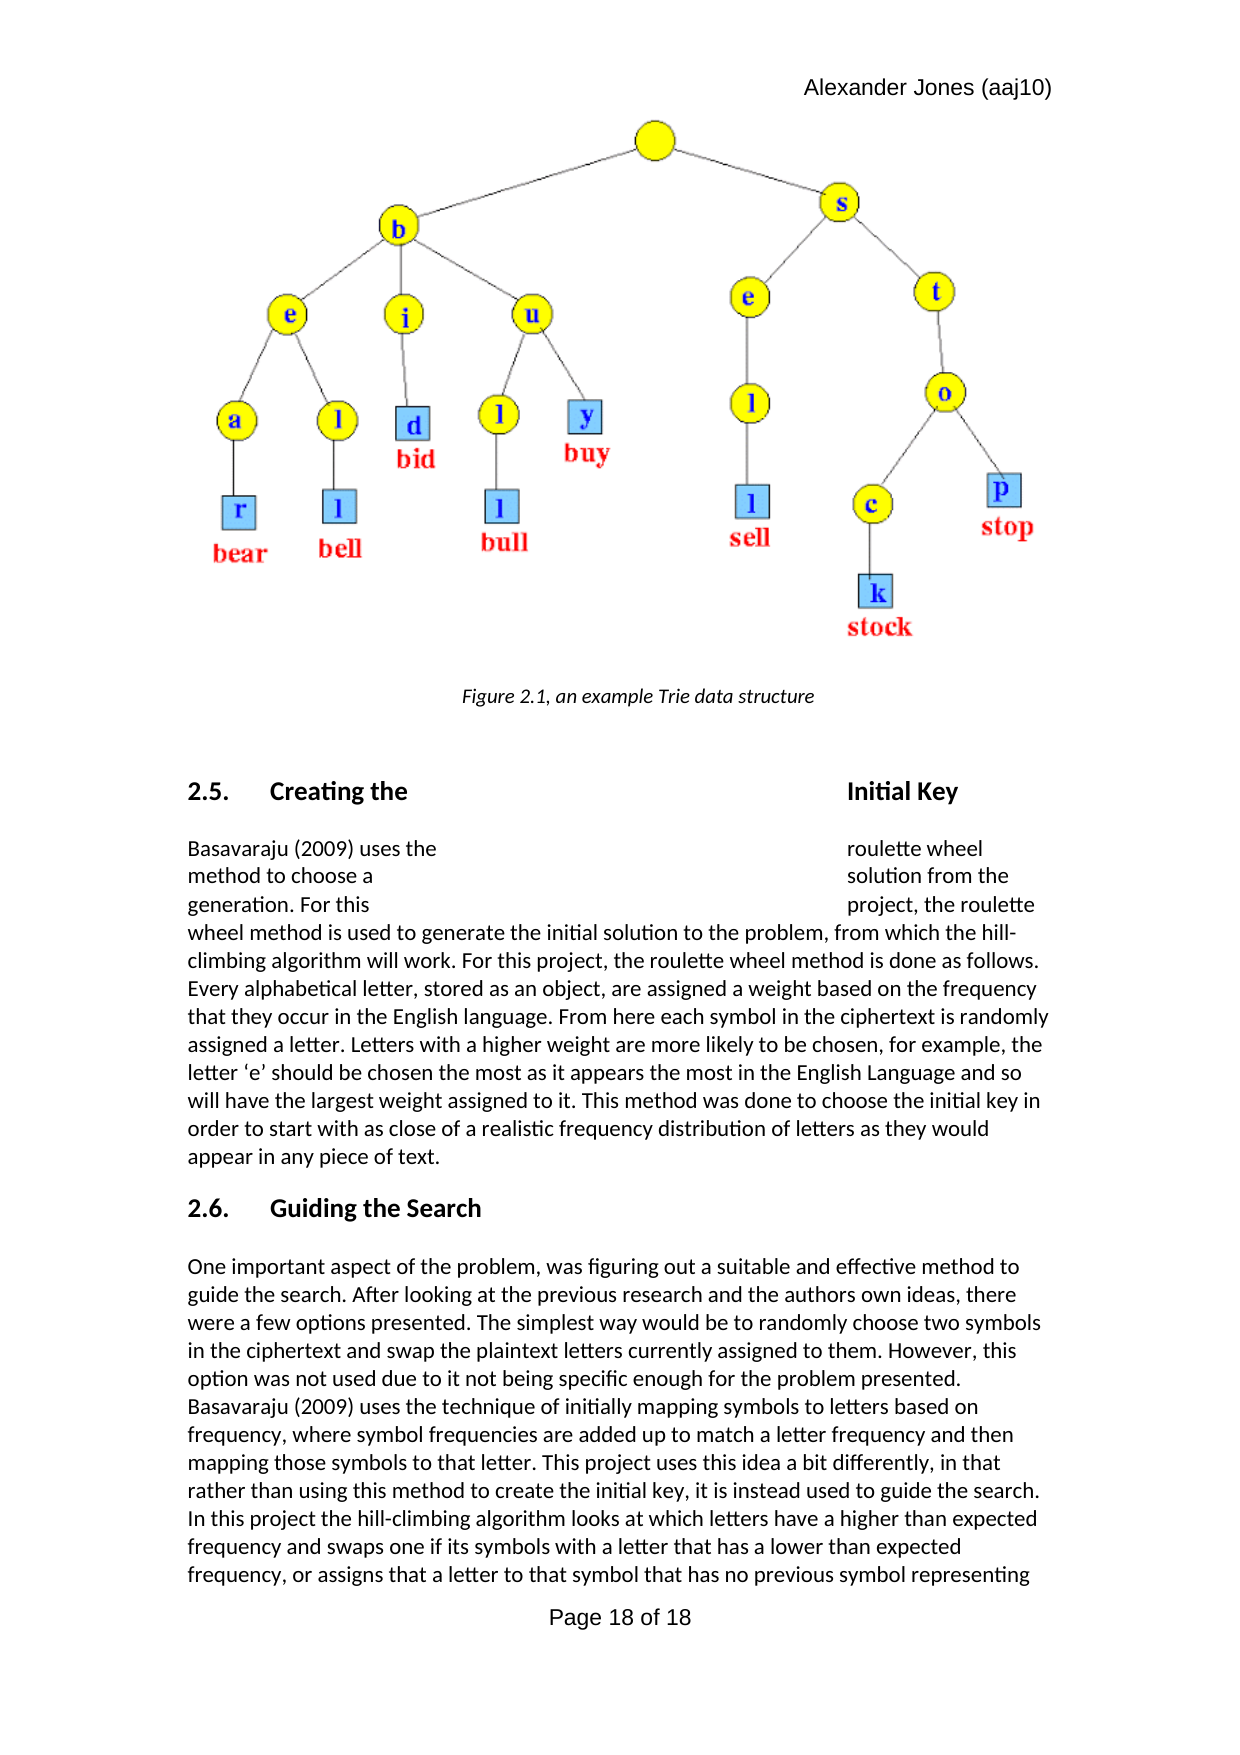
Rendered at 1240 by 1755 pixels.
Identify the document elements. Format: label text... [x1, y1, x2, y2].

text Basavaraju (2009) uses the roulette wheel method to choose a solution from the generation. For this project, the roulette wheel method is used to generate the initial solution to the problem, from which the hill-climbing algorithm will work. For this project, the roulette wheel method is done as follows. Every alphabetical letter, stored as an object, are assigned a weight based on the frequency that they occur in the English language. From here each symbol in the ciphertext is randomly assigned a letter. Letters with a higher weight are more likely to be chosen, for example, the letter ‘e’ should be chosen the most as it appears the most in the English Language and so will have the largest weight assigned to it. This method was done to choose the initial key in order to start with as close of a realistic frequency distribution of letters as they would appear in any piece of text. [187, 834, 1052, 1170]
subtitle Initial Key [847, 774, 1052, 807]
subtitle Guiding the Search [187, 1191, 1052, 1224]
text One important aspect of the problem, was figuring out a suitable and effective method to guide the search. After looking at the previous research and the authors own ideas, there were a few options presented. The simplest way would be to randomly choose two symbols in the ciphertext and swap the plaintext letters currently assigned to them. However, this option was not used due to it not being specific enough for the problem presented. Basavaraju (2009) uses the technique of initially mapping symbols to letters based on frequency, where symbol frequencies are added up to match a letter frequency and then mapping those symbols to that letter. This project uses this idea a bit differently, in that rather than using this method to create the initial key, it is instead used to guide the search. In this project the hill-climbing algorithm looks at which letters have a higher than expected frequency and swaps one if its symbols with a letter that has a lower than expected frequency, or assigns that a letter to that symbol that has no previous symbol representing [187, 1252, 1052, 1588]
subtitle Creating the [187, 774, 447, 807]
text Figure 2.1, an example Trie data structure [462, 684, 832, 709]
